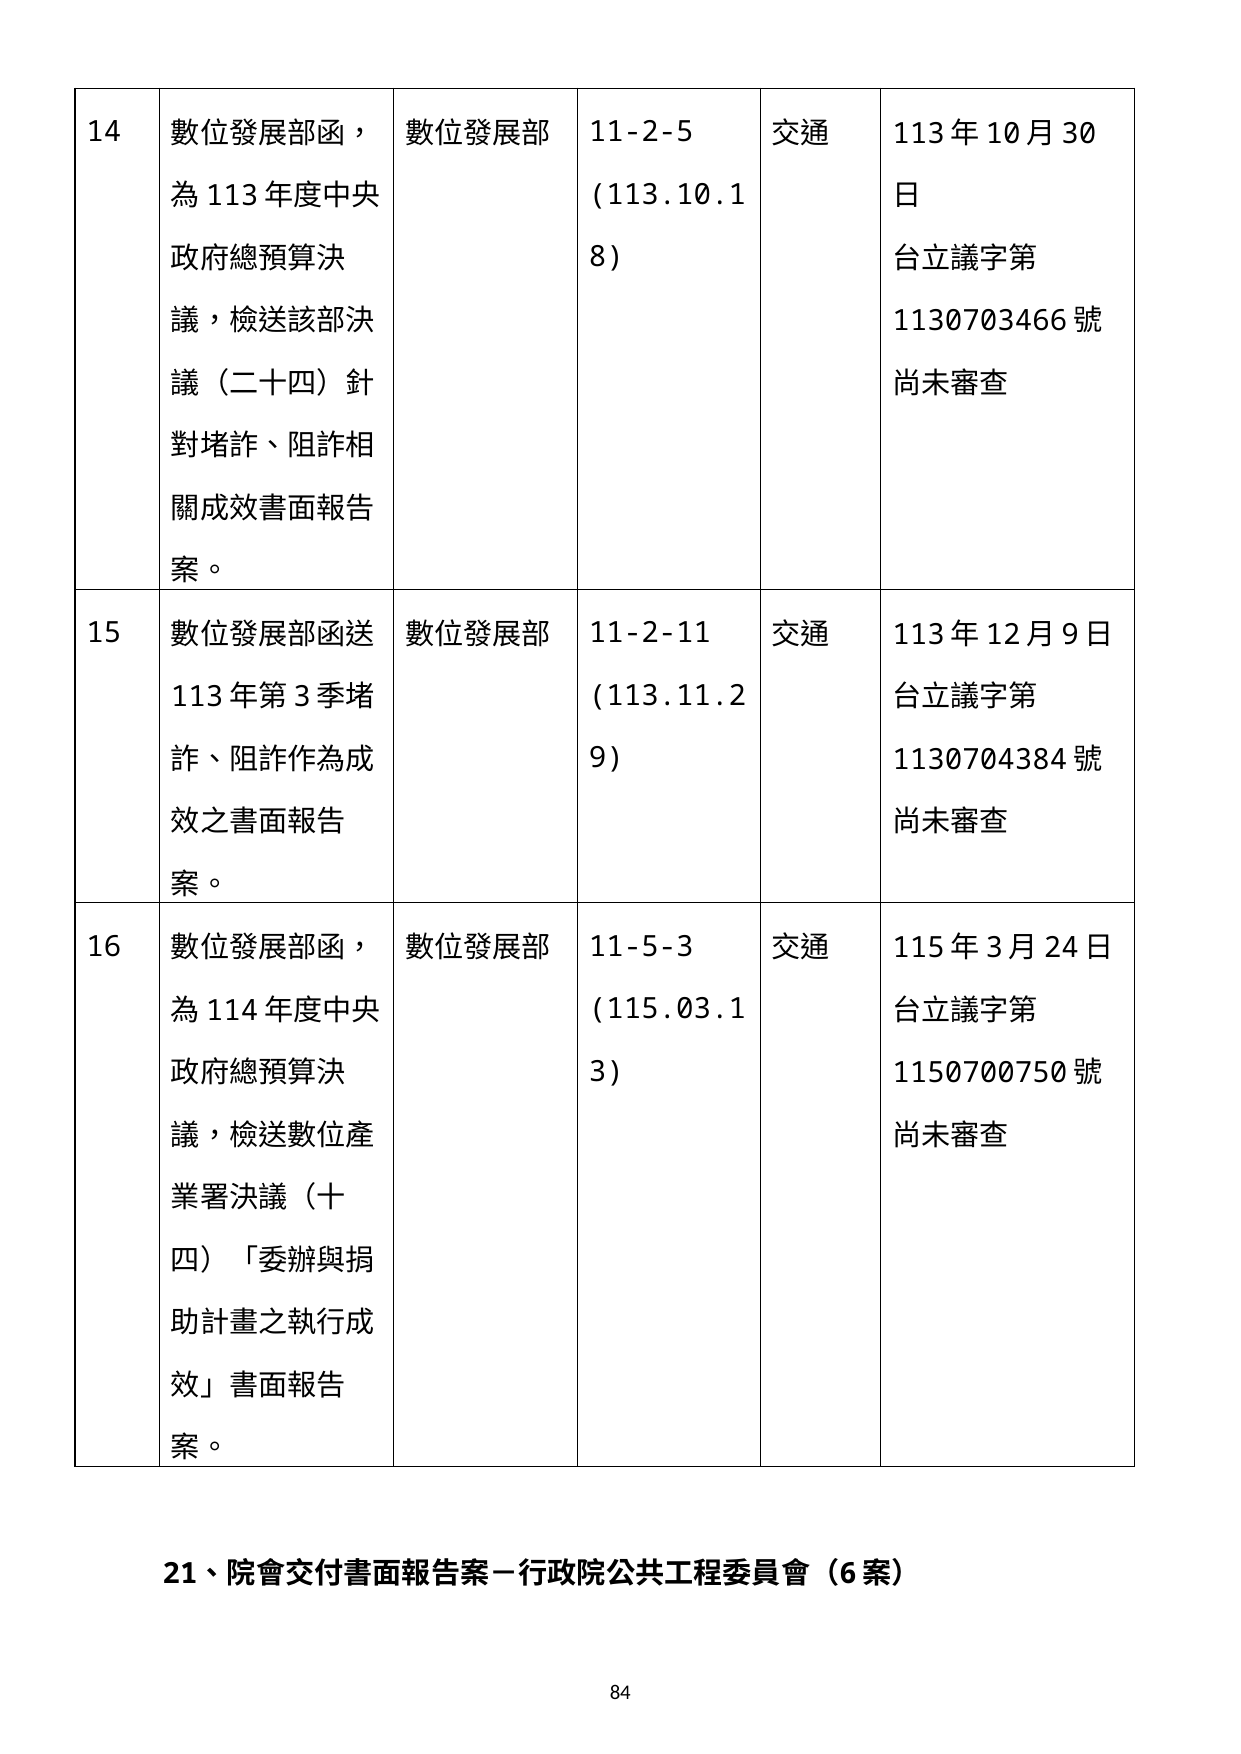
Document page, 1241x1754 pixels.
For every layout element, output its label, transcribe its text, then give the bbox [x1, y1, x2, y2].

table_cell 15 [76, 590, 159, 902]
table_cell 113年10月30日 台立議字第1130703466號 尚未審查 [881, 89, 1134, 589]
table_cell 數位發展部 [394, 590, 577, 902]
table_cell 數位發展部函送113年第3季堵詐、阻詐作為成效之書面報告案。 [160, 590, 393, 902]
table_cell 交通 [761, 89, 880, 589]
table_cell 14 [76, 89, 159, 589]
table_cell 數位發展部函，為113年度中央政府總預算決議，檢送該部決議（二十四）針對堵詐、阻詐相關成效書面報告案。 [160, 89, 393, 589]
table_cell 115年3月24日 台立議字第1150700750號 尚未審查 [881, 903, 1134, 1466]
table_cell 數位發展部 [394, 903, 577, 1466]
subtitle 21、院會交付書面報告案－行政院公共工程委員會（6案） [75, 1529, 1165, 1592]
table_cell 11-5-3 (115.03.13) [578, 903, 760, 1466]
table_cell 16 [76, 903, 159, 1466]
table_cell 數位發展部 [394, 89, 577, 589]
table_cell 11-2-5 (113.10.18) [578, 89, 760, 589]
table_cell 11-2-11 (113.11.29) [578, 590, 760, 902]
table_cell 數位發展部函，為114年度中央政府總預算決議，檢送數位產業署決議（十四）「委辦與捐助計畫之執行成效」書面報告案。 [160, 903, 393, 1466]
table_cell 交通 [761, 903, 880, 1466]
table_cell 113年12月9日 台立議字第1130704384號 尚未審查 [881, 590, 1134, 902]
table_cell 交通 [761, 590, 880, 902]
